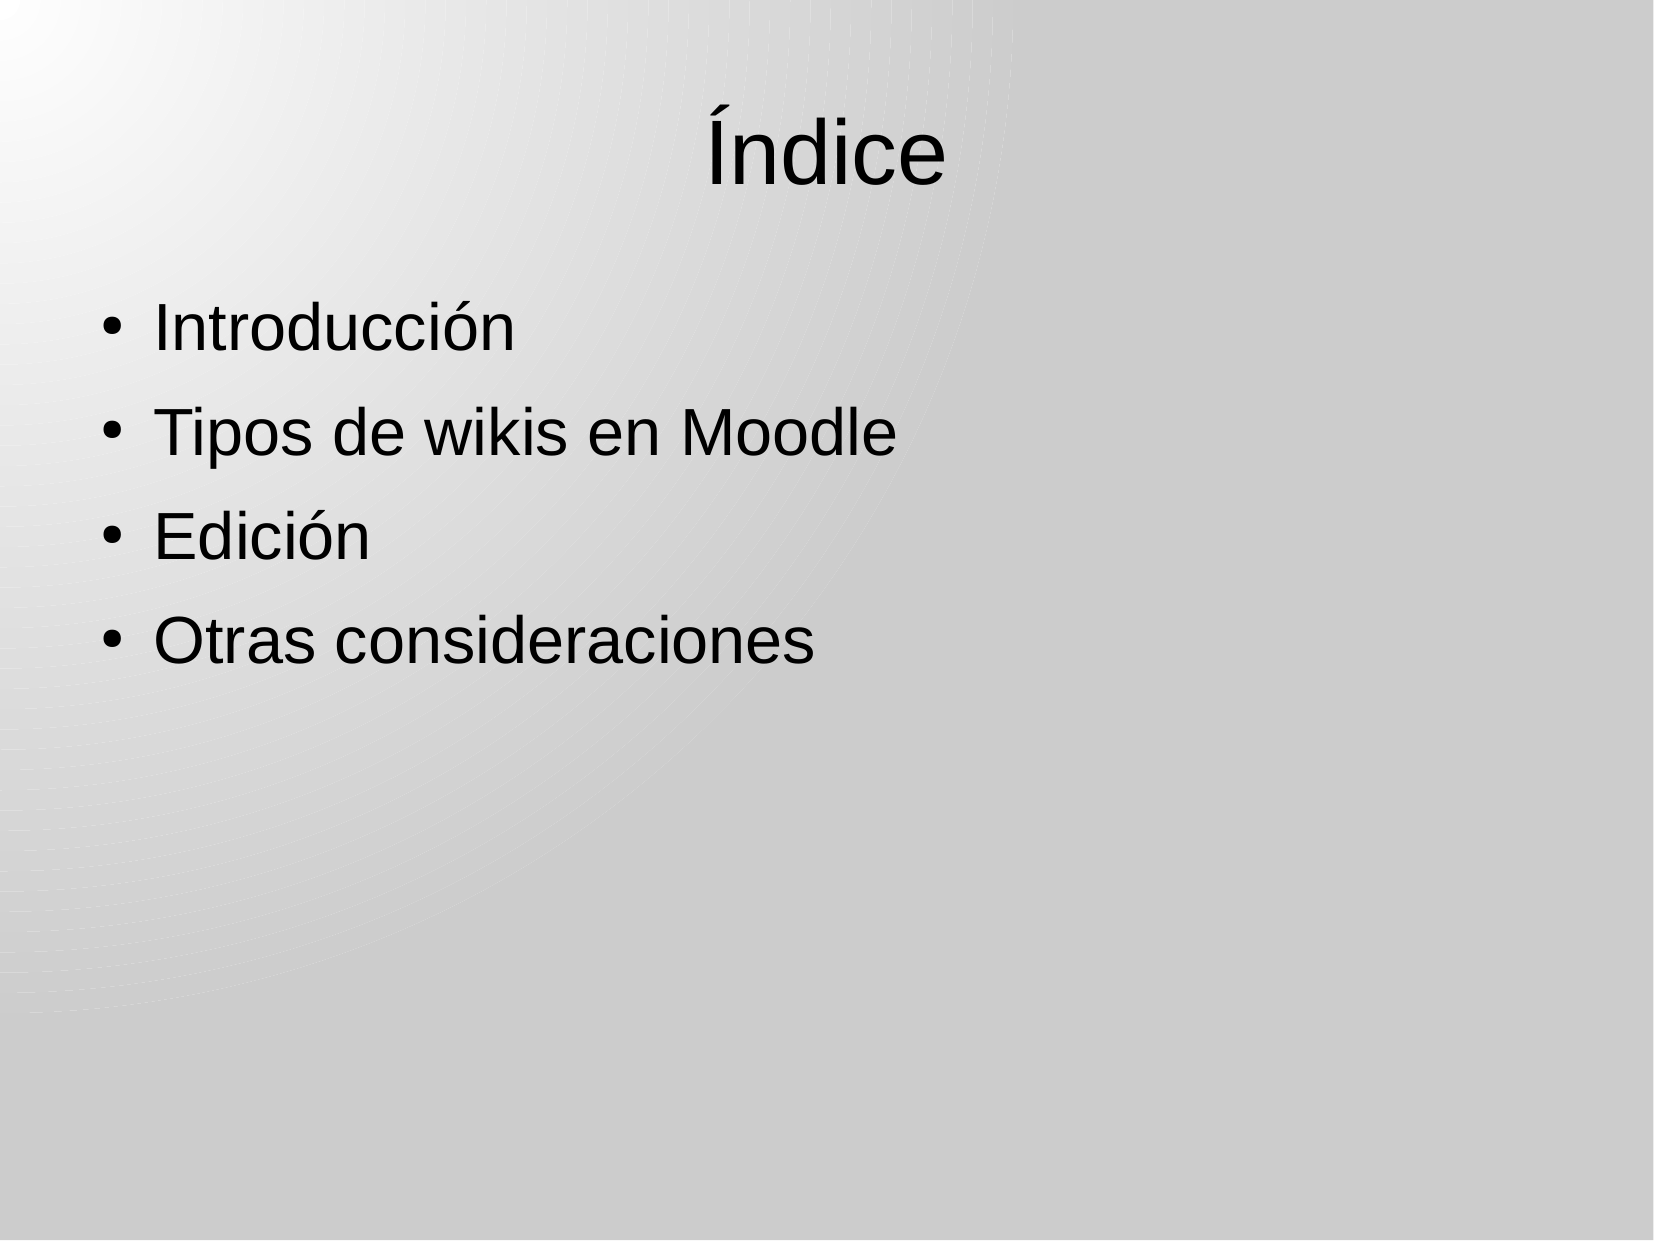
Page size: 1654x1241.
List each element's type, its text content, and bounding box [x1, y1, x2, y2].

list Introducción Tipos de wikis en Moodle Edición Otras consideraciones [82, 290, 1538, 1109]
title Índice [82, 49, 1571, 257]
